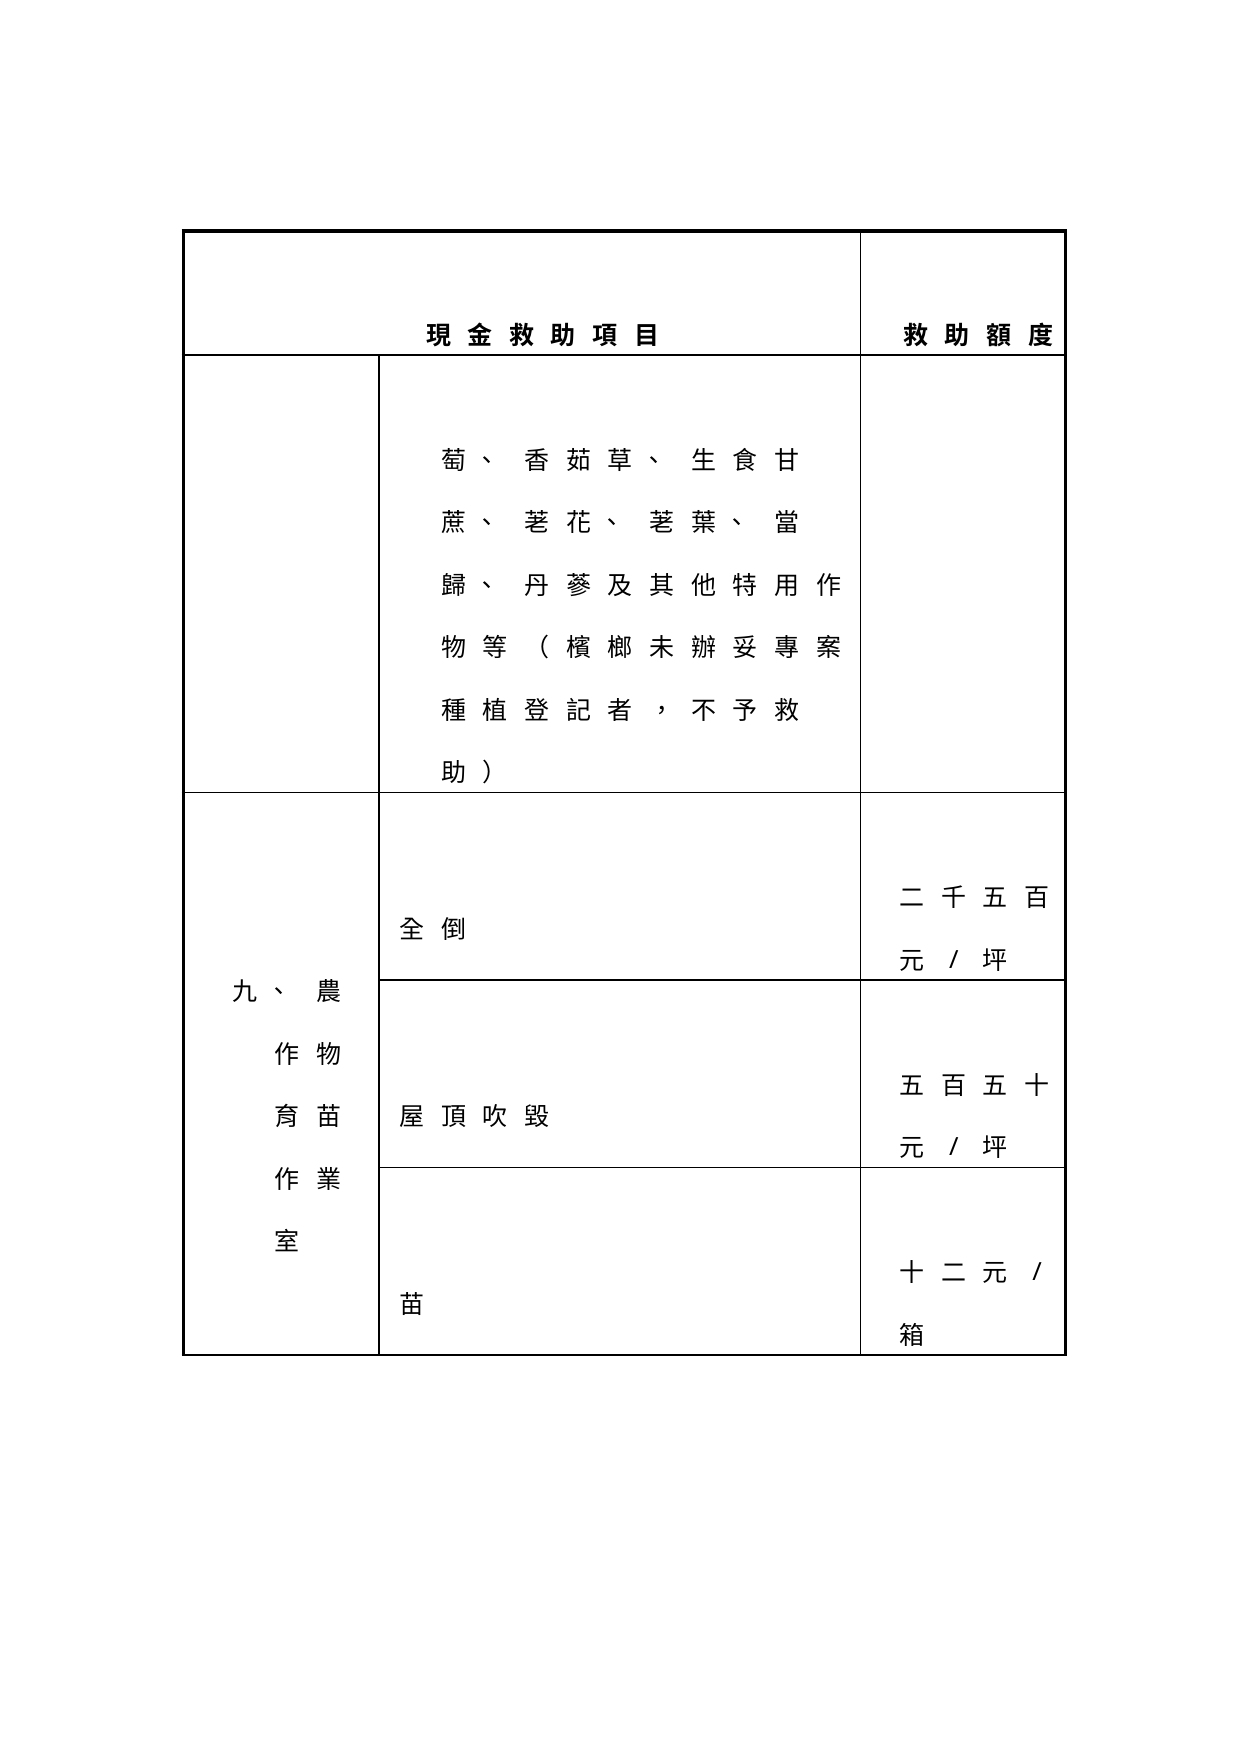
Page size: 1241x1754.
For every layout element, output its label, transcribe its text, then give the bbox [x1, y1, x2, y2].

table_cell 五百五十元/坪 [861, 981, 1064, 1167]
table_cell 屋頂吹毀 [380, 981, 860, 1167]
table_header 現金救助項目 [185, 233, 860, 354]
table_cell 十二元/箱 [861, 1168, 1064, 1354]
table_cell 苗 [380, 1168, 860, 1354]
table_cell 九、農作物育苗作業室 [185, 793, 378, 1354]
table_cell 二千五百元/坪 [861, 793, 1064, 979]
table_cell [861, 356, 1064, 792]
table_cell 萄、香茹草、生食甘蔗、荖花、荖葉、當歸、丹蔘及其他特用作物等（檳榔未辦妥專案種植登記者，不予救助） [380, 356, 860, 792]
table_cell [185, 356, 378, 792]
table_cell 全倒 [380, 793, 860, 979]
table_header 救助額度 [861, 233, 1064, 354]
